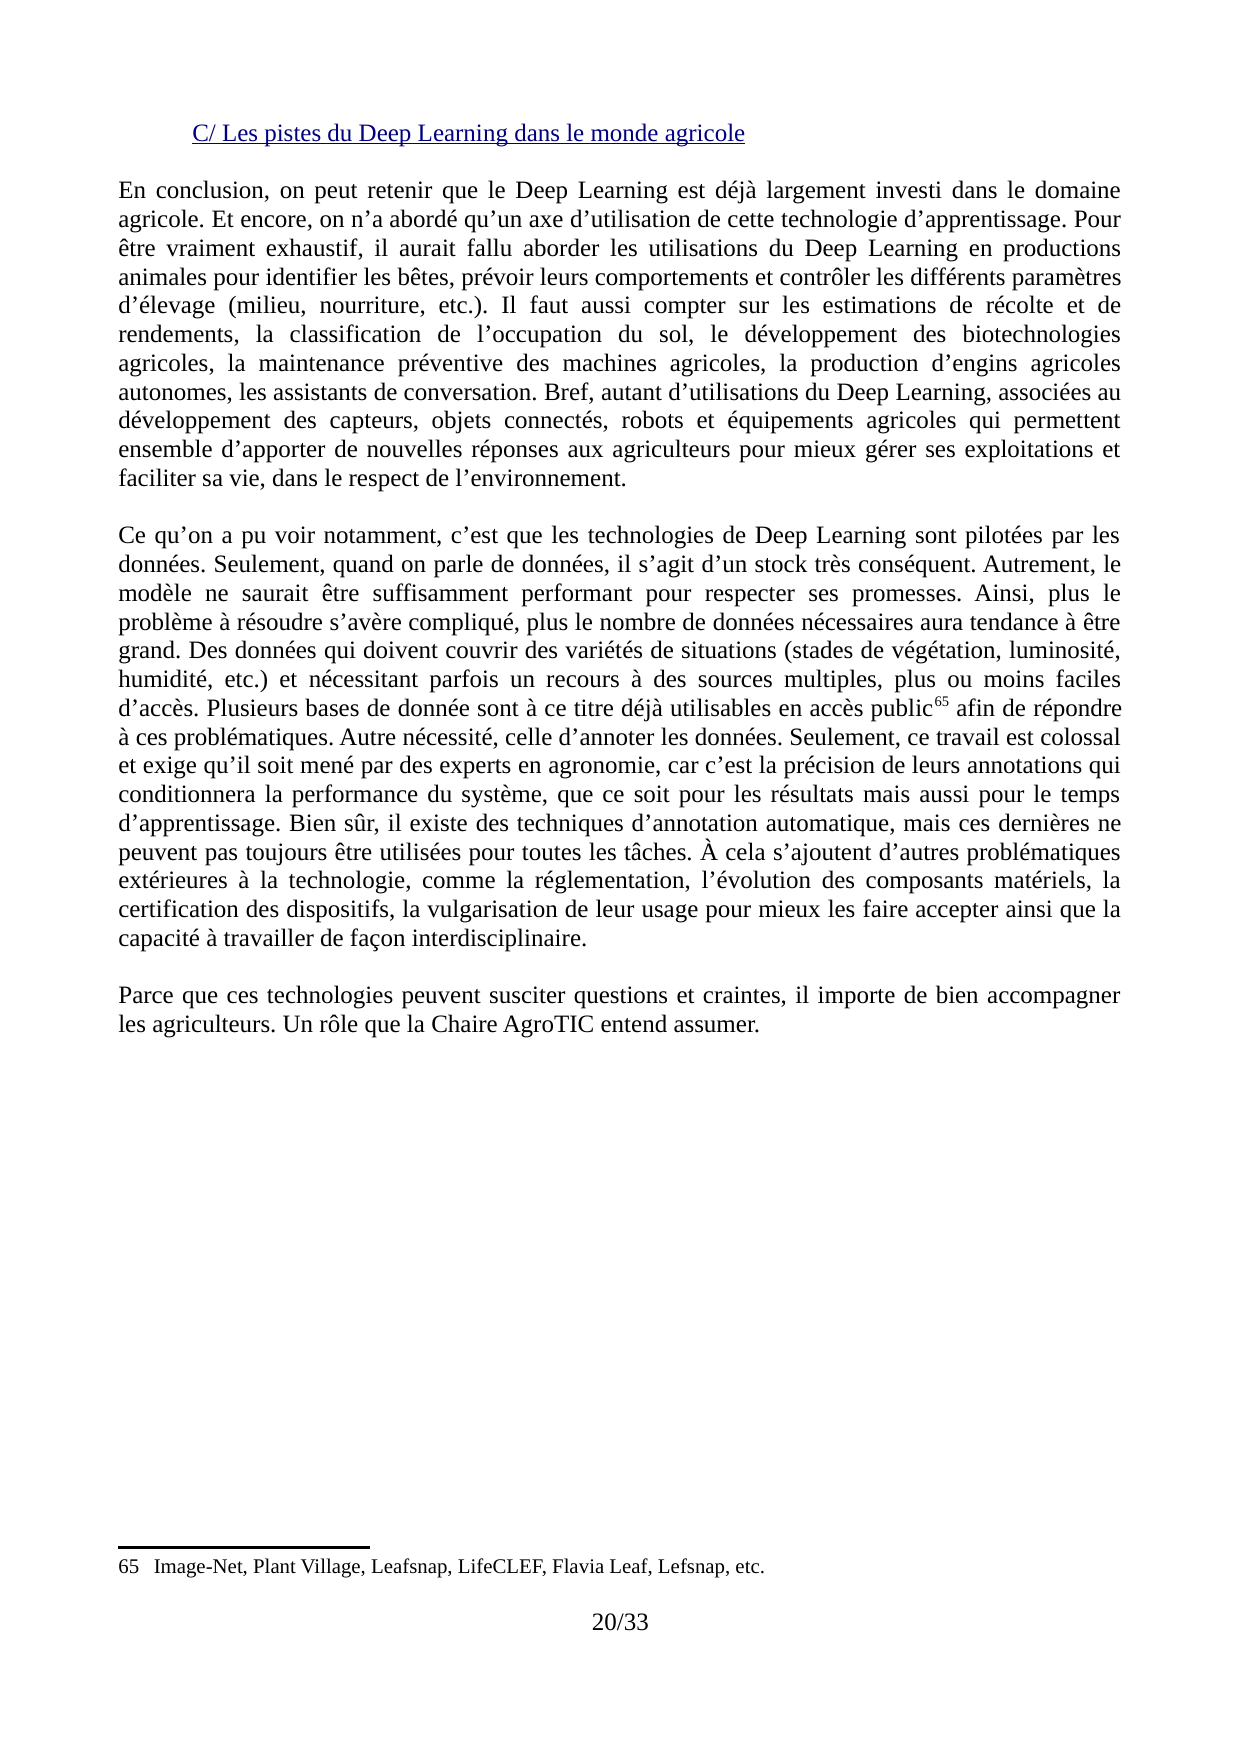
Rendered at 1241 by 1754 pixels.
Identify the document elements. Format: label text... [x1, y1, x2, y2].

text Image-Net, Plant Village, Leafsnap, LifeCLEF, Flavia Leaf, Lefsnap, etc. [118, 1553, 1122, 1578]
text Ce qu’on a pu voir notamment, c’est que les technologies de Deep Learning sont pilotées par les données. Seulement, quand on parle de données, il s’agit d’un stock très conséquent. Autrement, le modèle ne saurait être suffisamment performant pour respecter ses promesses. Ainsi, plus le problème à résoudre s’avère compliqué, plus le nombre de données nécessaires aura tendance à être grand. Des données qui doivent couvrir des variétés de situations (stades de végétation, luminosité, humidité, etc.) et nécessitant parfois un recours à des sources multiples, plus ou moins faciles d’accès. Plusieurs bases de donnée sont à ce titre déjà utilisables en accès public afin de répondre à ces problématiques. Autre nécessité, celle d’annoter les données. Seulement, ce travail est colossal et exige qu’il soit mené par des experts en agronomie, car c’est la précision de leurs annotations qui conditionnera la performance du système, que ce soit pour les résultats mais aussi pour le temps d’apprentissage. Bien sûr, il existe des techniques d’annotation automatique, mais ces dernières ne peuvent pas toujours être utilisées pour toutes les tâches. À cela s’ajoutent d’autres problématiques extérieures à la technologie, comme la réglementation, l’évolution des composants matériels, la certification des dispositifs, la vulgarisation de leur usage pour mieux les faire accepter ainsi que la capacité à travailler de façon interdisciplinaire. [118, 521, 1122, 952]
text C/ Les pistes du Deep Learning dans le monde agricole [118, 118, 1122, 147]
text En conclusion, on peut retenir que le Deep Learning est déjà largement investi dans le domaine agricole. Et encore, on n’a abordé qu’un axe d’utilisation de cette technologie d’apprentissage. Pour être vraiment exhaustif, il aurait fallu aborder les utilisations du Deep Learning en productions animales pour identifier les bêtes, prévoir leurs comportements et contrôler les différents paramètres d’élevage (milieu, nourriture, etc.). Il faut aussi compter sur les estimations de récolte et de rendements, la classification de l’occupation du sol, le développement des biotechnologies agricoles, la maintenance préventive des machines agricoles, la production d’engins agricoles autonomes, les assistants de conversation. Bref, autant d’utilisations du Deep Learning, associées au développement des capteurs, objets connectés, robots et équipements agricoles qui permettent ensemble d’apporter de nouvelles réponses aux agriculteurs pour mieux gérer ses exploitations et faciliter sa vie, dans le respect de l’environnement. [118, 176, 1122, 492]
text Parce que ces technologies peuvent susciter questions et craintes, il importe de bien accompagner les agriculteurs. Un rôle que la Chaire AgroTIC entend assumer. [118, 981, 1122, 1038]
